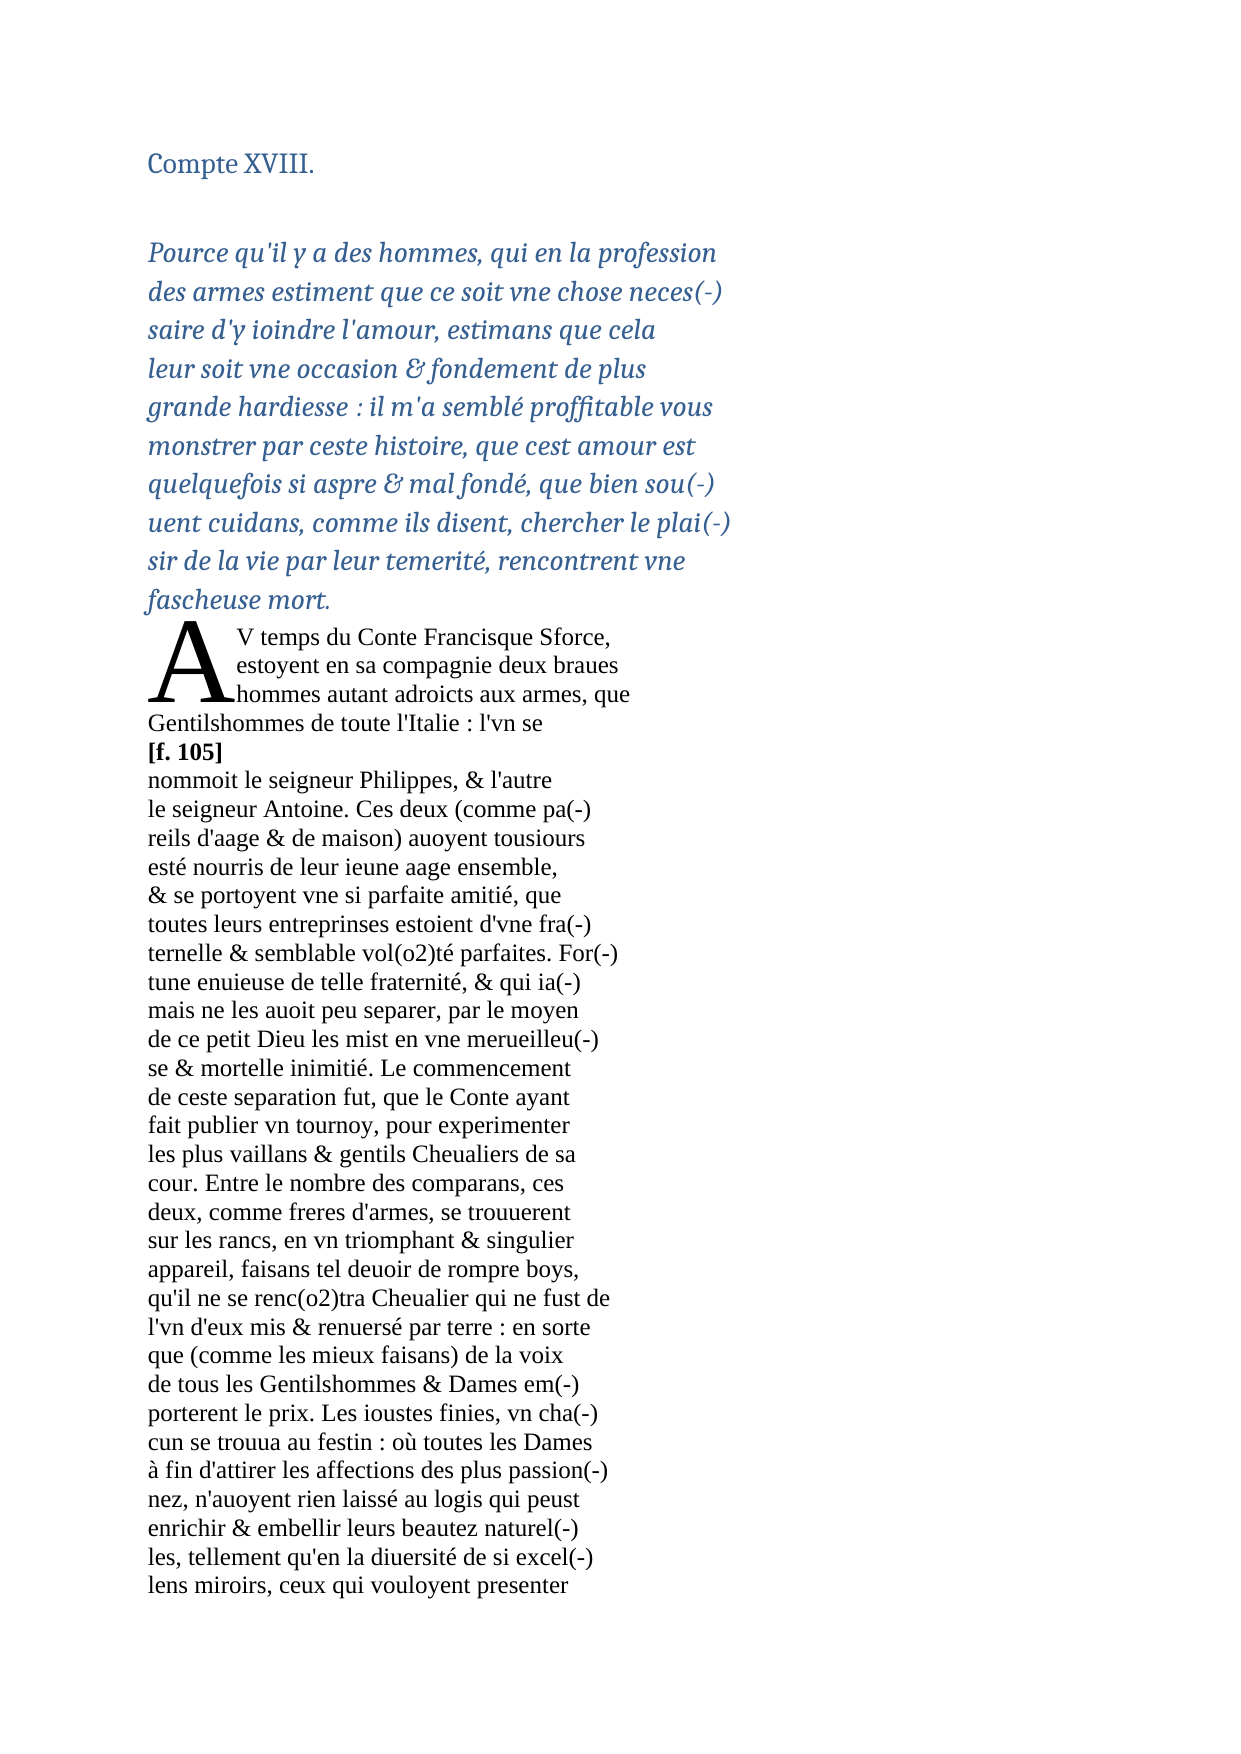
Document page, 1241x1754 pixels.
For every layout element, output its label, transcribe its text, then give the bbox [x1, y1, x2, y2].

subtitle Pource qu'il y a des hommes, qui en la profession des armes estiment que ce soit vne chose neces(-) saire d'y ioindre l'amour, estimans que cela leur soit vne occasion & fondement de plus grande hardiesse : il m'a semblé proffitable vous monstrer par ceste histoire, que cest amour est quelquefois si aspre & mal fondé, que bien sou(-) uent cuidans, comme ils disent, chercher le plai(-) sir de la vie par leur temerité, rencontrent vne fascheuse mort. [148, 236, 1093, 617]
text AV temps du Conte Francisque Sforce, estoyent en sa compagnie deux braues hommes autant adroicts aux armes, que Gentilshommes de toute l'Italie : l'vn se [f. 105] nommoit le seigneur Philippes, & l'autre le seigneur Antoine. Ces deux (comme pa(-) reils d'aage & de maison) auoyent tousiours esté nourris de leur ieune aage ensemble, & se portoyent vne si parfaite amitié, que toutes leurs entreprinses estoient d'vne fra(-) ternelle & semblable vol(o2)té parfaites. For(-) tune enuieuse de telle fraternité, & qui ia(-) mais ne les auoit peu separer, par le moyen de ce petit Dieu les mist en vne merueilleu(-) se & mortelle inimitié. Le commencement de ceste separation fut, que le Conte ayant fait publier vn tournoy, pour experimenter les plus vaillans & gentils Cheualiers de sa cour. Entre le nombre des comparans, ces deux, comme freres d'armes, se trouuerent sur les rancs, en vn triomphant & singulier appareil, faisans tel deuoir de rompre boys, qu'il ne se renc(o2)tra Cheualier qui ne fust de l'vn d'eux mis & renuersé par terre : en sorte que (comme les mieux faisans) de la voix de tous les Gentilshommes & Dames em(-) porterent le prix. Les ioustes finies, vn cha(-) cun se trouua au festin : où toutes les Dames à fin d'attirer les affections des plus passion(-) nez, n'auoyent rien laissé au logis qui peust enrichir & embellir leurs beautez naturel(-) les, tellement qu'en la diuersité de si excel(-) lens miroirs, ceux qui vouloyent presenter [148, 622, 1093, 1599]
subtitle Compte XVIII. [148, 148, 1093, 181]
